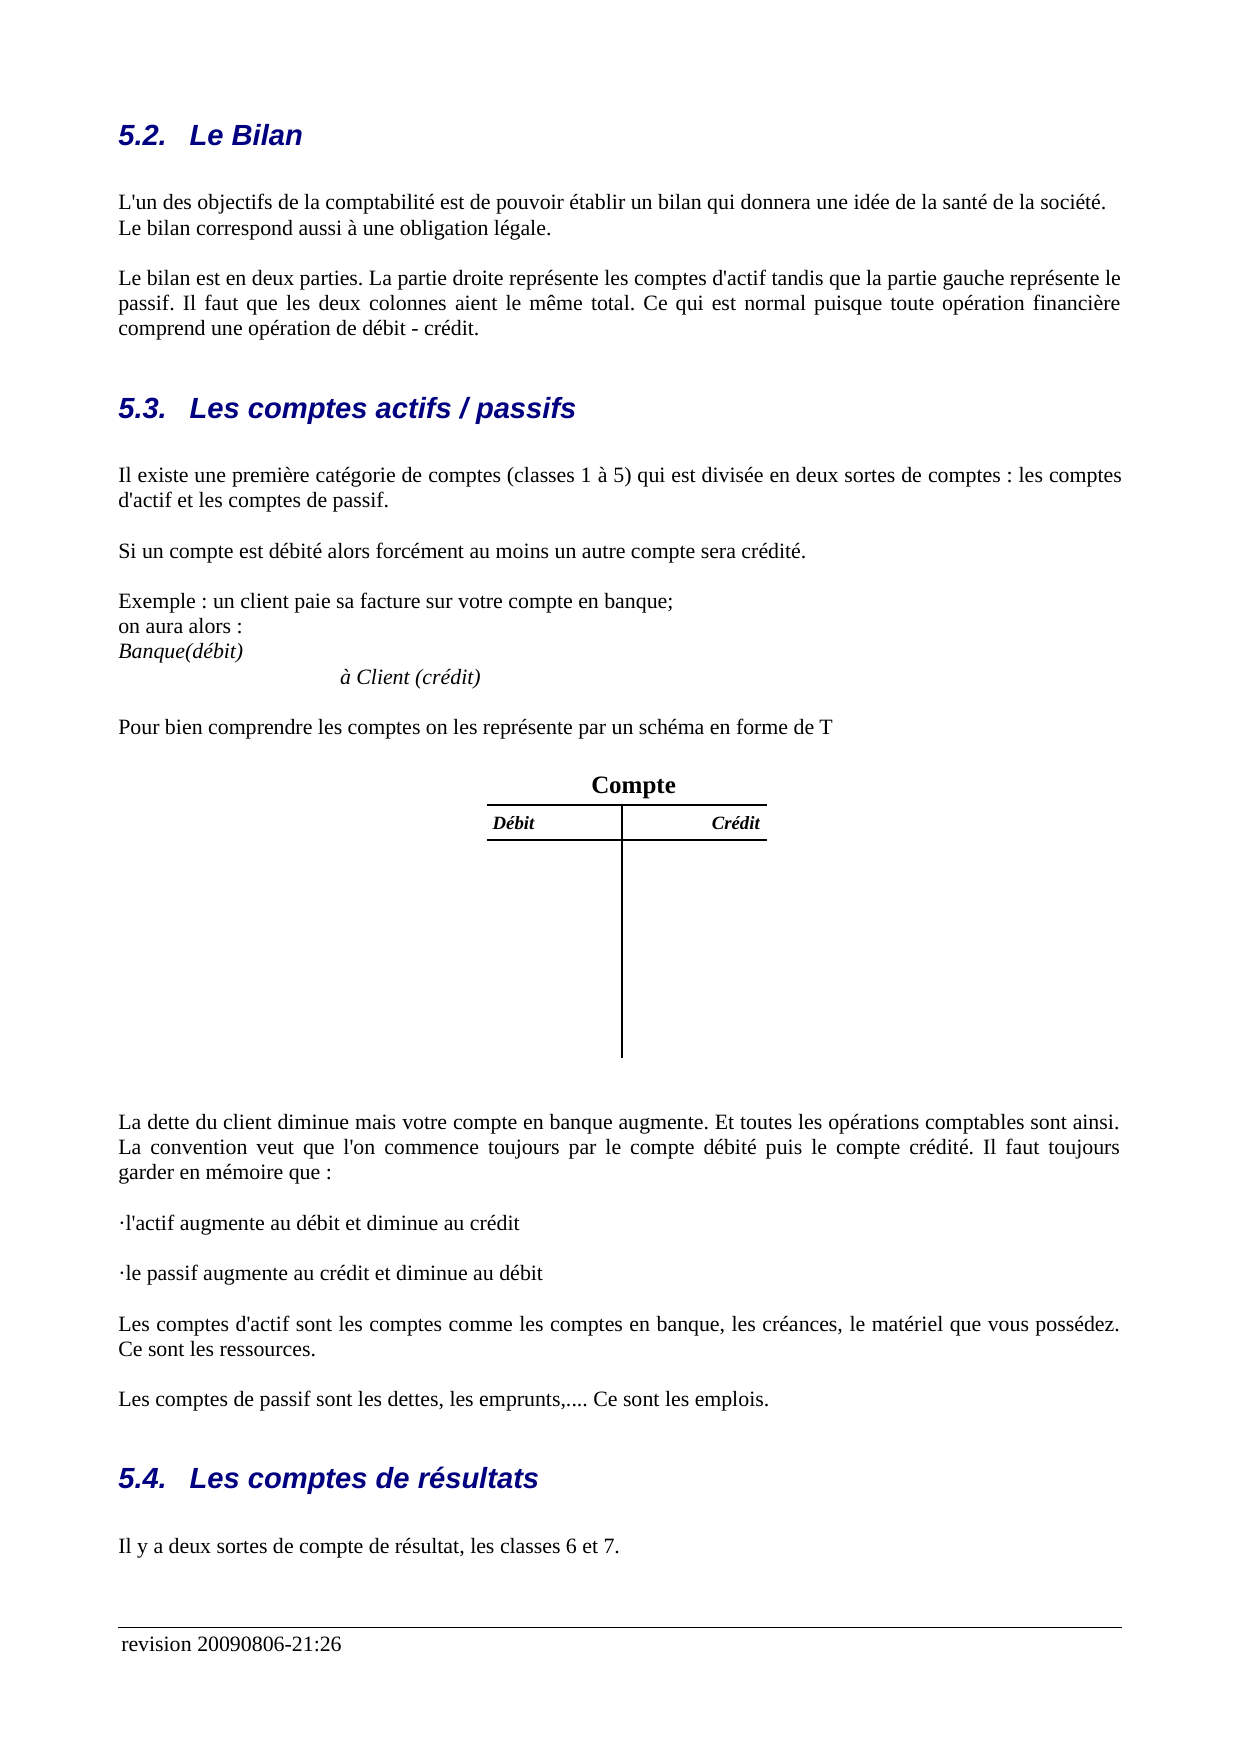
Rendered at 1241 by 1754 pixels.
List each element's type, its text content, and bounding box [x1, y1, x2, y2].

text Il existe une première catégorie de comptes (classes 1 à 5) qui est divisée en deux sortes de comptes : les comptes d'actif et les comptes de passif. [118, 462, 1125, 512]
table_cell Crédit [623, 806, 767, 839]
text Si un compte est débité alors forcément au moins un autre compte sera crédité. [118, 538, 1122, 563]
text Il y a deux sortes de compte de résultat, les classes 6 et 7. [118, 1533, 1122, 1558]
subtitle Les comptes actifs / passifs [118, 391, 1122, 424]
table_header Compte [487, 764, 767, 804]
table_cell Débit [487, 806, 621, 839]
text à Client (crédit) [118, 664, 1122, 689]
text on aura alors : [118, 613, 1122, 638]
subtitle Le Bilan [118, 118, 1122, 152]
text Exemple : un client paie sa facture sur votre compte en banque; [118, 588, 1122, 613]
text ·l'actif augmente au débit et diminue au crédit [118, 1210, 1122, 1235]
subtitle Les comptes de résultats [118, 1462, 1122, 1495]
text Pour bien comprendre les comptes on les représente par un schéma en forme de T [118, 714, 1122, 739]
text Le bilan est en deux parties. La partie droite représente les comptes d'actif tandis que la partie gauche représente le passif. Il faut que les deux colonnes aient le même total. Ce qui est normal puisque toute opération financière comprend une opération de débit - crédit. [118, 265, 1122, 341]
text Les comptes de passif sont les dettes, les emprunts,.... Ce sont les emplois. [118, 1386, 1122, 1411]
table_cell [487, 841, 621, 1058]
text La dette du client diminue mais votre compte en banque augmente. Et toutes les opérations comptables sont ainsi. La convention veut que l'on commence toujours par le compte débité puis le compte crédité. Il faut toujours garder en mémoire que : [118, 1109, 1122, 1184]
text Banque(débit) [118, 638, 1122, 664]
text ·le passif augmente au crédit et diminue au débit [118, 1260, 1122, 1285]
text L'un des objectifs de la comptabilité est de pouvoir établir un bilan qui donnera une idée de la santé de la société. [118, 189, 1122, 214]
table_cell [623, 841, 767, 1058]
text Le bilan correspond aussi à une obligation légale. [118, 214, 1122, 240]
text Les comptes d'actif sont les comptes comme les comptes en banque, les créances, le matériel que vous possédez. Ce sont les ressources. [118, 1311, 1122, 1361]
